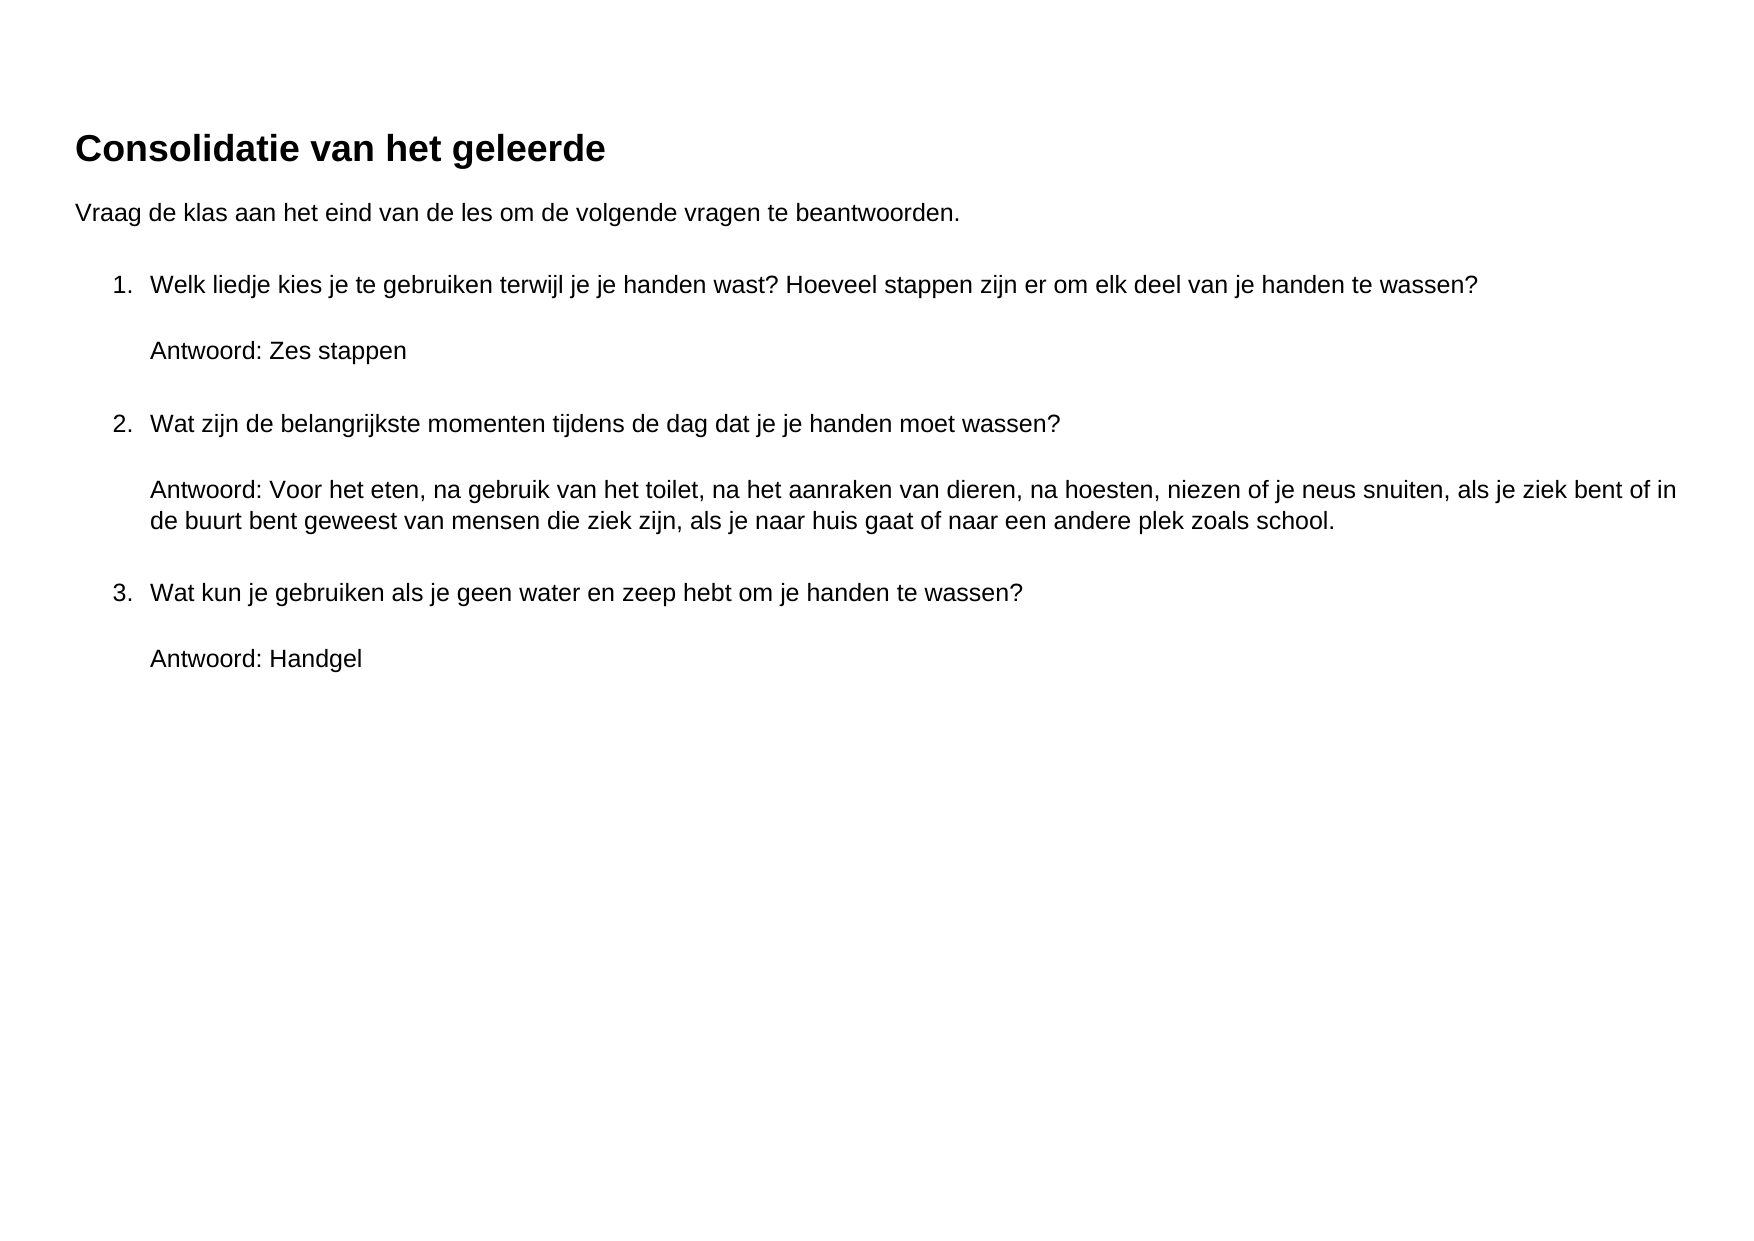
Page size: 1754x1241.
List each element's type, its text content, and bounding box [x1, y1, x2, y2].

list Wat zijn de belangrijkste momenten tijdens de dag dat je je handen moet wassen? [112, 409, 1679, 437]
list Antwoord: Voor het eten, na gebruik van het toilet, na het aanraken van dieren, na hoesten, niezen of je neus snuiten, als je ziek bent of in de buurt bent geweest van mensen die ziek zijn, als je naar huis gaat of naar een andere plek zoals school. [150, 475, 1679, 534]
subtitle Consolidatie van het geleerde [75, 127, 1679, 170]
list Welk liedje kies je te gebruiken terwijl je je handen wast? Hoeveel stappen zijn er om elk deel van je handen te wassen? [112, 270, 1679, 299]
text Vraag de klas aan het eind van de les om de volgende vragen te beantwoorden. [75, 198, 1679, 226]
list Wat kun je gebruiken als je geen water en zeep hebt om je handen te wassen? [112, 578, 1679, 607]
list Antwoord: Handgel [150, 644, 1679, 673]
list Antwoord: Zes stappen [150, 336, 1679, 365]
